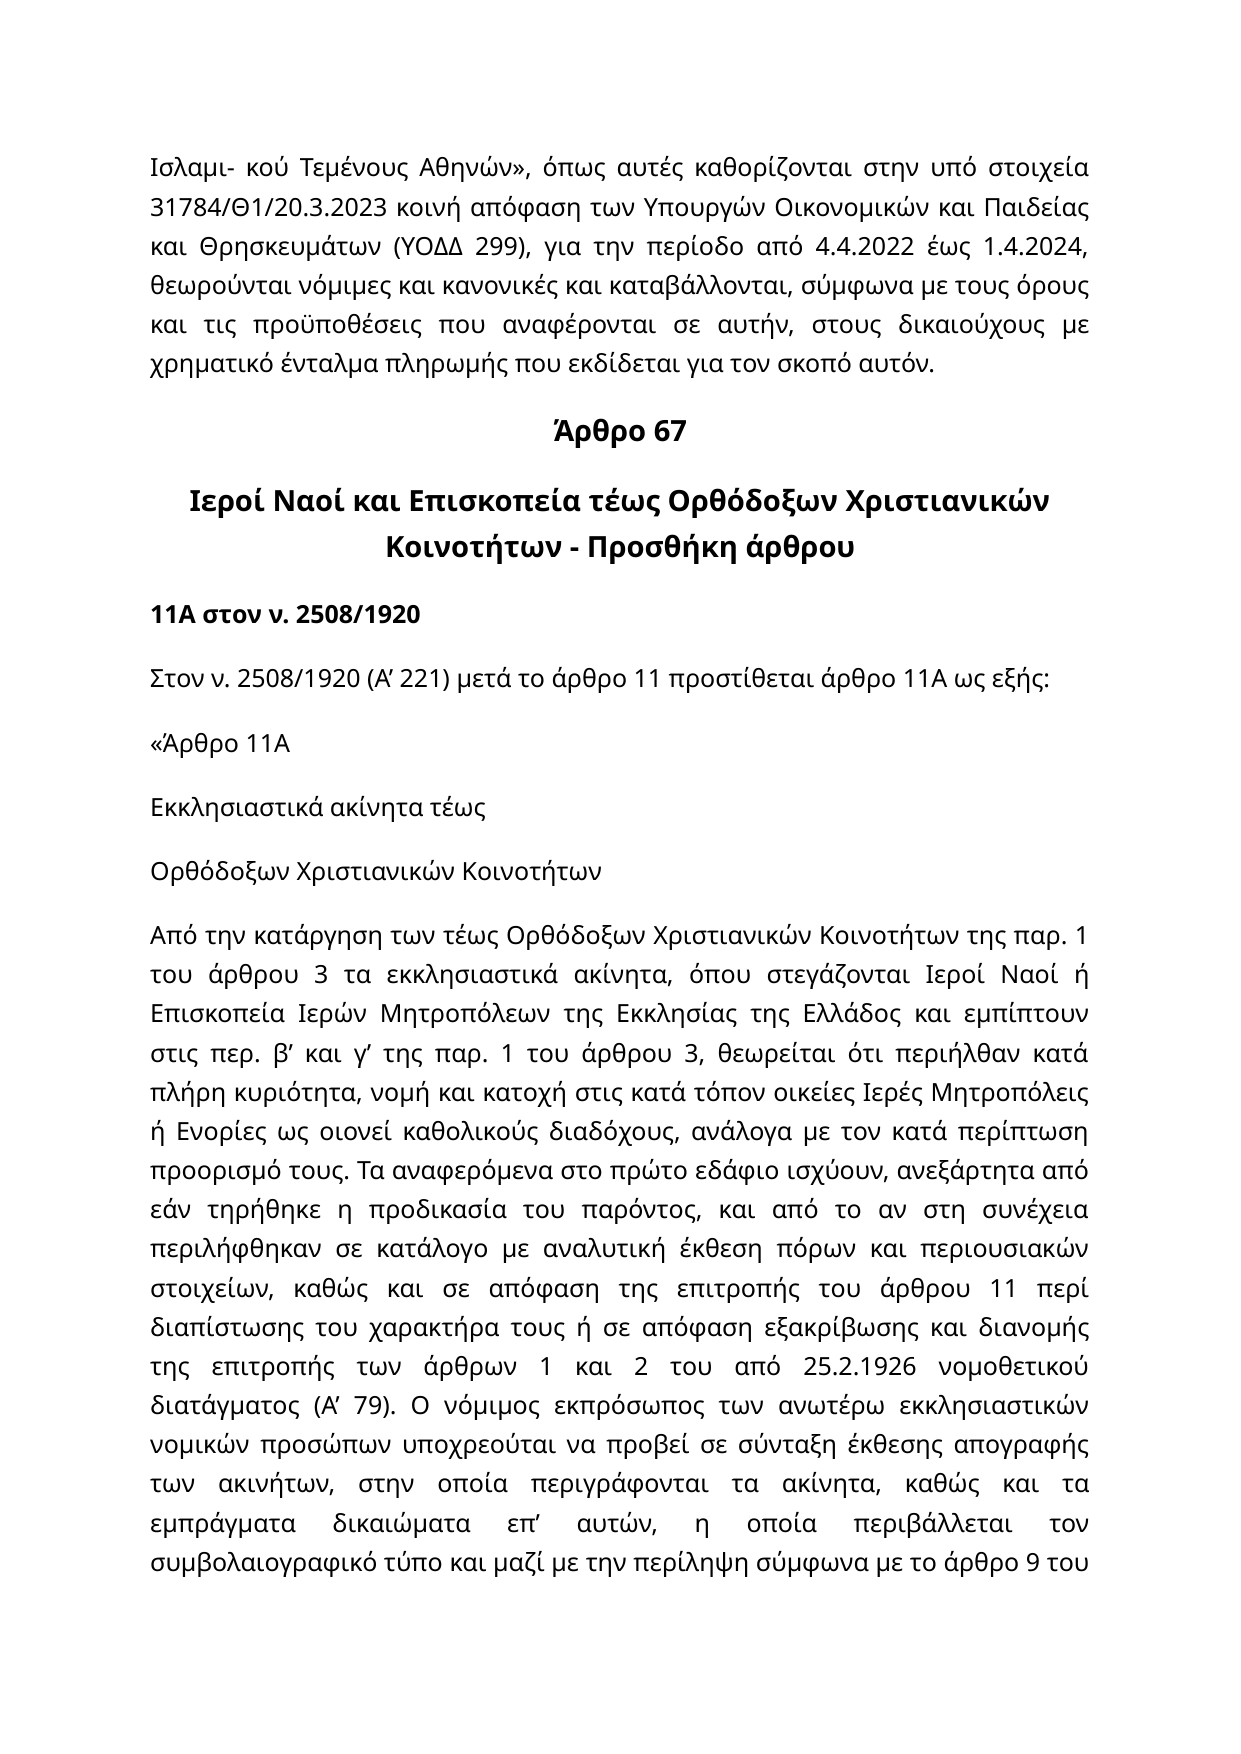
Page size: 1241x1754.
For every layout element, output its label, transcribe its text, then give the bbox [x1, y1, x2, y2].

text Ισλαμι- κού Τεμένους Αθηνών», όπως αυτές καθορίζονται στην υπό στοιχεία 31784/Θ1/20.3.2023 κοινή απόφαση των Υπουργών Οικονομικών και Παιδείας και Θρησκευμάτων (ΥΟΔΔ 299), για την περίοδο από 4.4.2022 έως 1.4.2024, θεωρούνται νόμιμες και κανονικές και καταβάλλονται, σύμφωνα με τους όρους και τις προϋποθέσεις που αναφέρονται σε αυτήν, στους δικαιούχους με χρηματικό ένταλμα πληρωμής που εκδίδεται για τον σκοπό αυτόν. [150, 150, 1090, 380]
subtitle Άρθρο 67 [150, 410, 1090, 450]
text Από την κατάργηση των τέως Ορθόδοξων Χριστιανικών Κοινοτήτων της παρ. 1 του άρθρου 3 τα εκκλησιαστικά ακίνητα, όπου στεγάζονται Ιεροί Ναοί ή Επισκοπεία Ιερών Μητροπόλεων της Εκκλησίας της Ελλάδος και εμπίπτουν στις περ. β’ και γ’ της παρ. 1 του άρθρου 3, θεωρείται ότι περιήλθαν κατά πλήρη κυριότητα, νομή και κατοχή στις κατά τόπον οικείες Ιερές Μητροπόλεις ή Ενορίες ως οιονεί καθολικούς διαδόχους, ανάλογα με τον κατά περίπτωση προορισμό τους. Τα αναφερόμενα στο πρώτο εδάφιο ισχύουν, ανεξάρτητα από εάν τηρήθηκε η προδικασία του παρόντος, και από το αν στη συνέχεια περιλήφθηκαν σε κατάλογο με αναλυτική έκθεση πόρων και περιουσιακών στοιχείων, καθώς και σε απόφαση της επιτροπής του άρθρου 11 περί διαπίστωσης του χαρακτήρα τους ή σε απόφαση εξακρίβωσης και διανομής της επιτροπής των άρθρων 1 και 2 του από 25.2.1926 νομοθετικού διατάγματος (Α’ 79). Ο νόμιμος εκπρόσωπος των ανωτέρω εκκλησιαστικών νομικών προσώπων υποχρεούται να προβεί σε σύνταξη έκθεσης απογραφής των ακινήτων, στην οποία περιγράφονται τα ακίνητα, καθώς και τα εμπράγματα δικαιώματα επ’ αυτών, η οποία περιβάλλεται τον συμβολαιογραφικό τύπο και μαζί με την περίληψη σύμφωνα με το άρθρο 9 του [150, 918, 1090, 1578]
subtitle Ιεροί Ναοί και Επισκοπεία τέως Ορθόδοξων Χριστιανικών Κοινοτήτων - Προσθήκη άρθρου [150, 481, 1090, 566]
text «Άρθρο 11Α [150, 725, 1090, 759]
text Ορθόδοξων Χριστιανικών Κοινοτήτων [150, 853, 1090, 888]
text Στον ν. 2508/1920 (Α’ 221) μετά το άρθρο 11 προστίθεται άρθρο 11Α ως εξής: [150, 661, 1090, 695]
text Εκκλησιαστικά ακίνητα τέως [150, 789, 1090, 823]
text 11Α στον ν. 2508/1920 [150, 597, 1090, 631]
